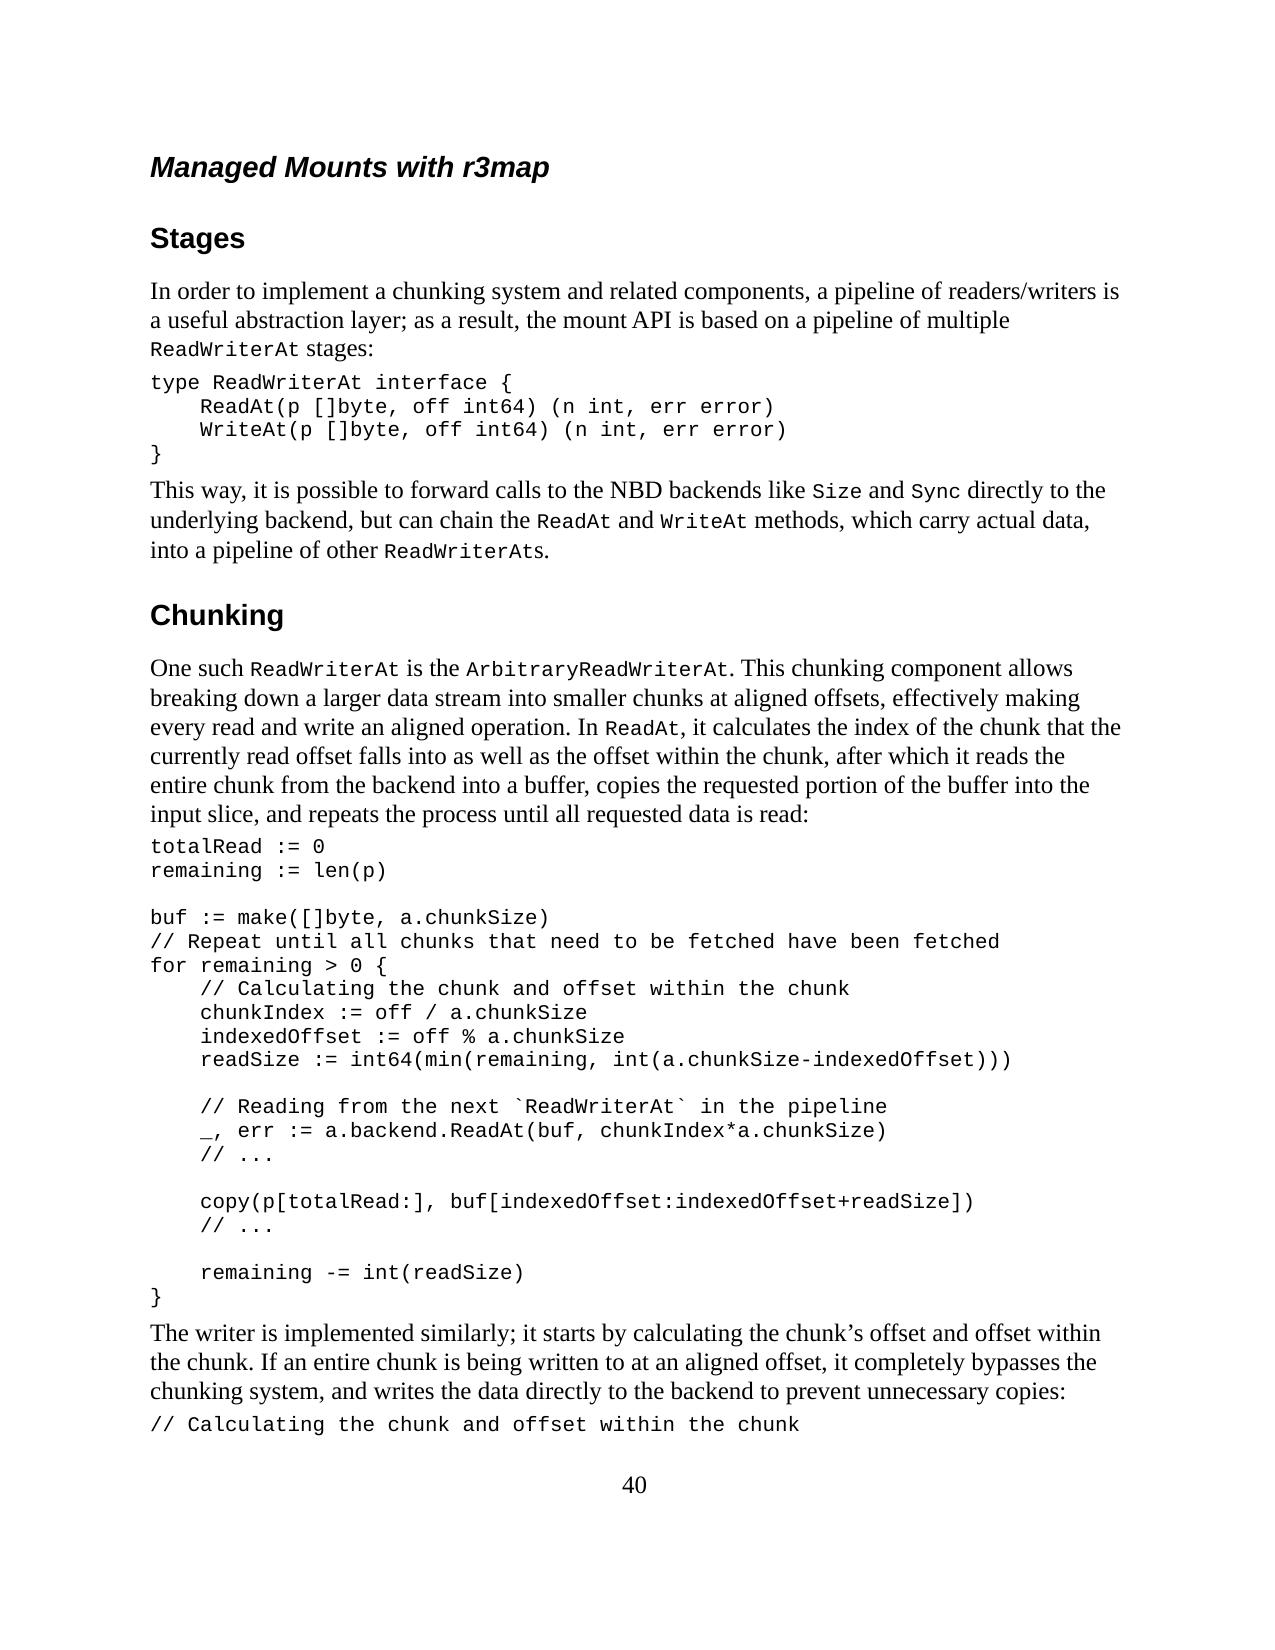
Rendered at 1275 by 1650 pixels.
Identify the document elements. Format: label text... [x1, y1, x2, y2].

text buf := make([]byte, a.chunkSize) [150, 907, 1125, 931]
text // ... [150, 1215, 1125, 1238]
text } [150, 443, 1125, 467]
text In order to implement a chunking system and related components, a pipeline of readers/writers is a useful abstraction layer; as a result, the mount API is based on a pipeline of multiple ReadWriterAt stages: [150, 276, 1125, 363]
text This way, it is possible to forward calls to the NBD backends like Size and Sync directly to the underlying backend, but can chain the ReadAt and WriteAt methods, which carry actual data, into a pipeline of other ReadWriterAts. [150, 476, 1125, 564]
text chunkIndex := off / a.chunkSize [150, 1002, 1125, 1026]
text indexedOffset := off % a.chunkSize [150, 1026, 1125, 1049]
text // Calculating the chunk and offset within the chunk [150, 1413, 1125, 1437]
text WriteAt(p []byte, off int64) (n int, err error) [150, 419, 1125, 443]
text type ReadWriterAt interface { [150, 372, 1125, 396]
text totalRead := 0 [150, 836, 1125, 860]
text One such ReadWriterAt is the ArbitraryReadWriterAt. This chunking component allows breaking down a larger data stream into smaller chunks at aligned offsets, effectively making every read and write an aligned operation. In ReadAt, it calculates the index of the chunk that the currently read offset falls into as well as the offset within the chunk, after which it reads the entire chunk from the backend into a buffer, copies the requested portion of the buffer into the input slice, and repeats the process until all requested data is read: [150, 653, 1125, 827]
text The writer is implemented similarly; it starts by calculating the chunk’s offset and offset within the chunk. If an entire chunk is being written to at an aligned offset, it completely bypasses the chunking system, and writes the data directly to the backend to prevent unnecessary copies: [150, 1318, 1125, 1404]
text // Repeat until all chunks that need to be fetched have been fetched [150, 931, 1125, 955]
text remaining := len(p) [150, 860, 1125, 884]
text } [150, 1286, 1125, 1309]
text readSize := int64(min(remaining, int(a.chunkSize-indexedOffset))) [150, 1049, 1125, 1073]
text // Calculating the chunk and offset within the chunk [150, 978, 1125, 1002]
text _, err := a.backend.ReadAt(buf, chunkIndex*a.chunkSize) [150, 1120, 1125, 1144]
text remaining -= int(readSize) [150, 1262, 1125, 1286]
text for remaining > 0 { [150, 955, 1125, 978]
text copy(p[totalRead:], buf[indexedOffset:indexedOffset+readSize]) [150, 1191, 1125, 1215]
text // Reading from the next `ReadWriterAt` in the pipeline [150, 1097, 1125, 1120]
text // ... [150, 1144, 1125, 1167]
text ReadAt(p []byte, off int64) (n int, err error) [150, 396, 1125, 419]
subtitle Chunking [150, 598, 1125, 632]
subtitle Managed Mounts with r3map [150, 150, 1125, 183]
subtitle Stages [150, 221, 1125, 254]
